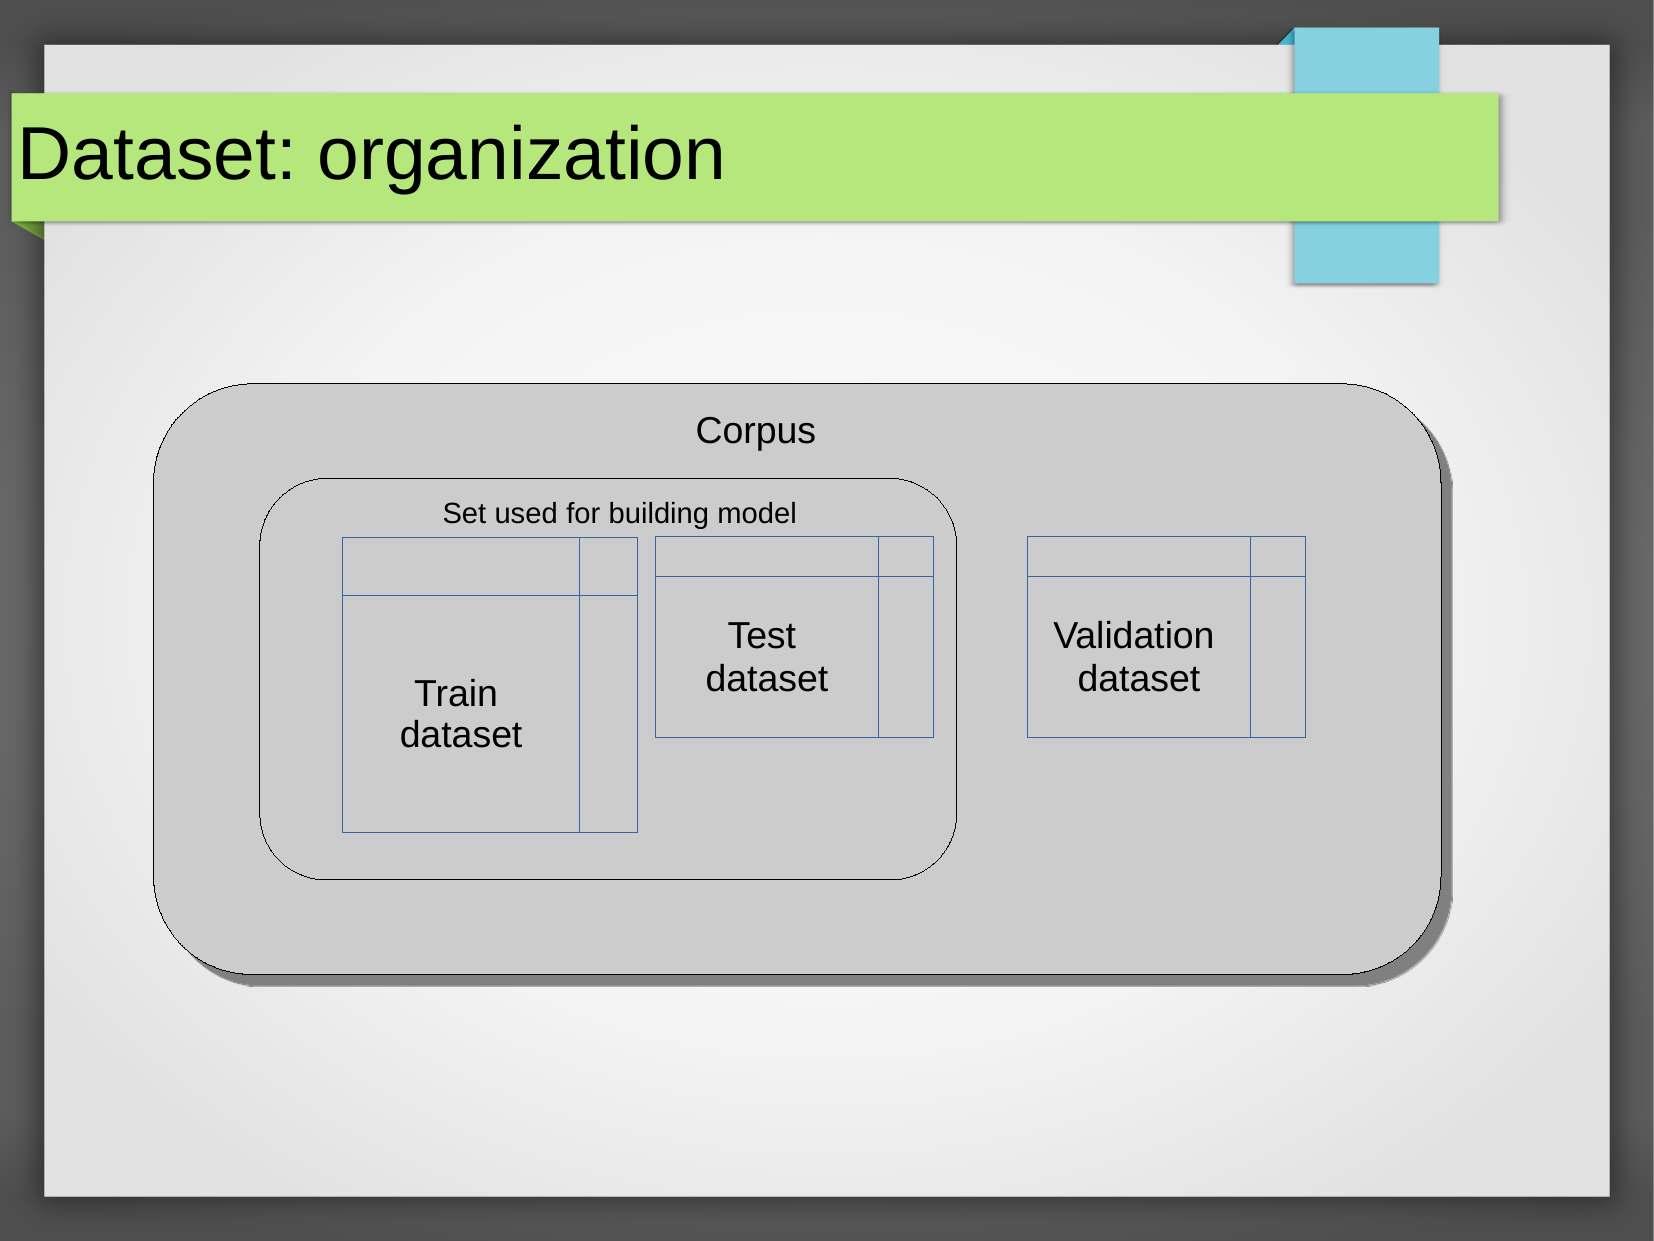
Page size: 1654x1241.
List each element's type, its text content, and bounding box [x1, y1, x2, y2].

text_box [153, 383, 1442, 975]
text_box Train dataset [342, 544, 638, 833]
text_box Corpus [661, 401, 851, 459]
text_box Validation dataset [1027, 536, 1306, 738]
title Dataset: organization [17, 69, 1518, 238]
text_box Set used for building model [342, 484, 898, 544]
text_box Test dataset [655, 537, 934, 738]
picture [0, 0, 1654, 1241]
